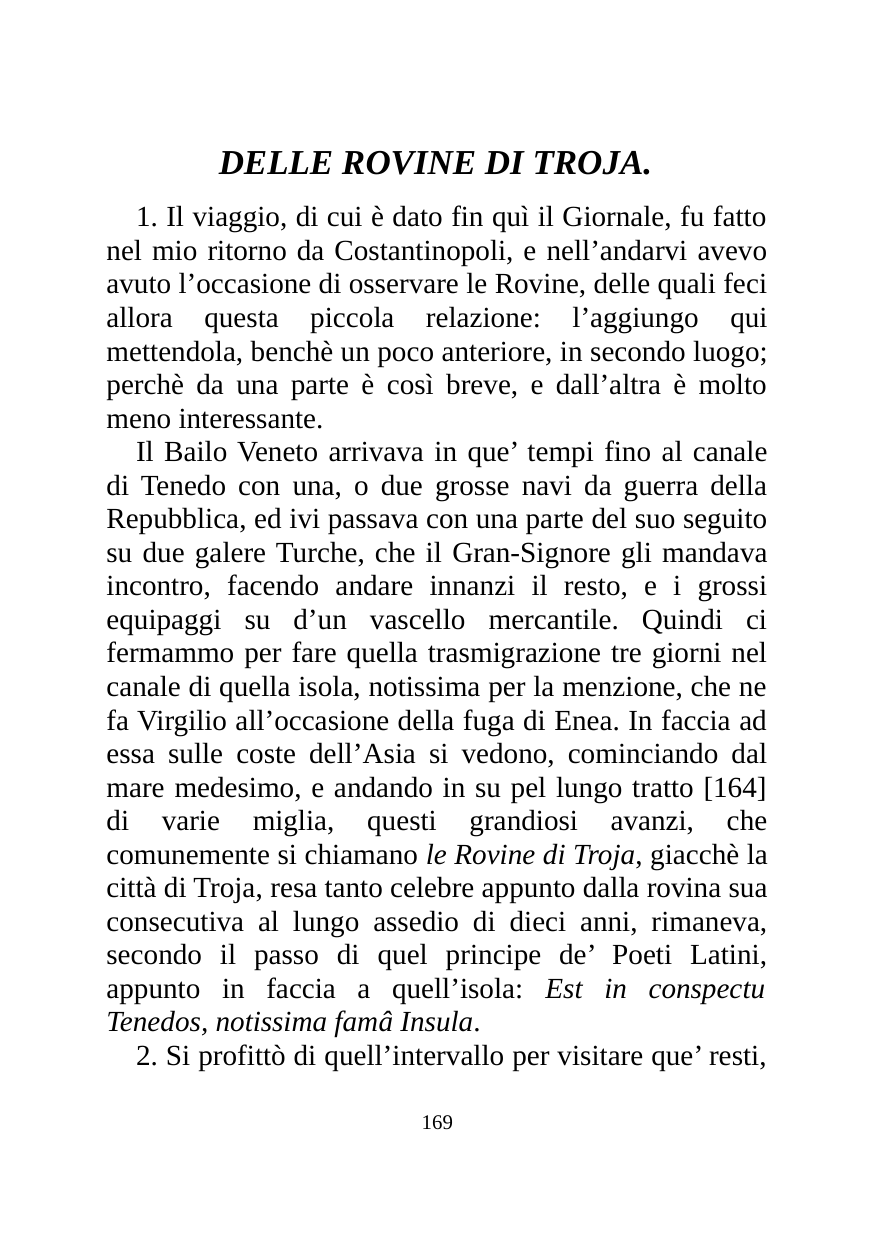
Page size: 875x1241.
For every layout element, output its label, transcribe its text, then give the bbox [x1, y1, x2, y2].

text Il Bailo Veneto arrivava in que’ tempi fino al canale di Tenedo con una, o due grosse navi da guerra della Repubblica, ed ivi passava con una parte del suo seguito su due galere Turche, che il Gran-Signore gli mandava incontro, facendo andare innanzi il resto, e i grossi equipaggi su d’un vascello mercantile. Quindi ci fermammo per fare quella trasmigrazione tre giorni nel canale di quella isola, notissima per la menzione, che ne fa Virgilio all’occasione della fuga di Enea. In faccia ad essa sulle coste dell’Asia si vedono, cominciando dal mare medesimo, e andando in su pel lungo tratto [164] di varie miglia, questi grandiosi avanzi, che comunemente si chiamano le Rovine di Troja, giacchè la città di Troja, resa tanto celebre appunto dalla rovina sua consecutiva al lungo assedio di dieci anni, rimaneva, secondo il passo di quel principe de’ Poeti Latini, appunto in faccia a quell’isola: Est in conspectu Tenedos, notissima famâ Insula. [106, 434, 768, 1038]
text 2. Si profittò di quell’intervallo per visitare que’ resti, [106, 1038, 768, 1072]
subtitle DELLE ROVINE DI TROJA. [106, 142, 768, 182]
text 1. Il viaggio, di cui è dato fin quì il Giornale, fu fatto nel mio ritorno da Costantinopoli, e nell’andarvi avevo avuto l’occasione di osservare le Rovine, delle quali feci allora questa piccola relazione: l’aggiungo qui mettendola, benchè un poco anteriore, in secondo luogo; perchè da una parte è così breve, e dall’altra è molto meno interessante. [106, 199, 768, 434]
